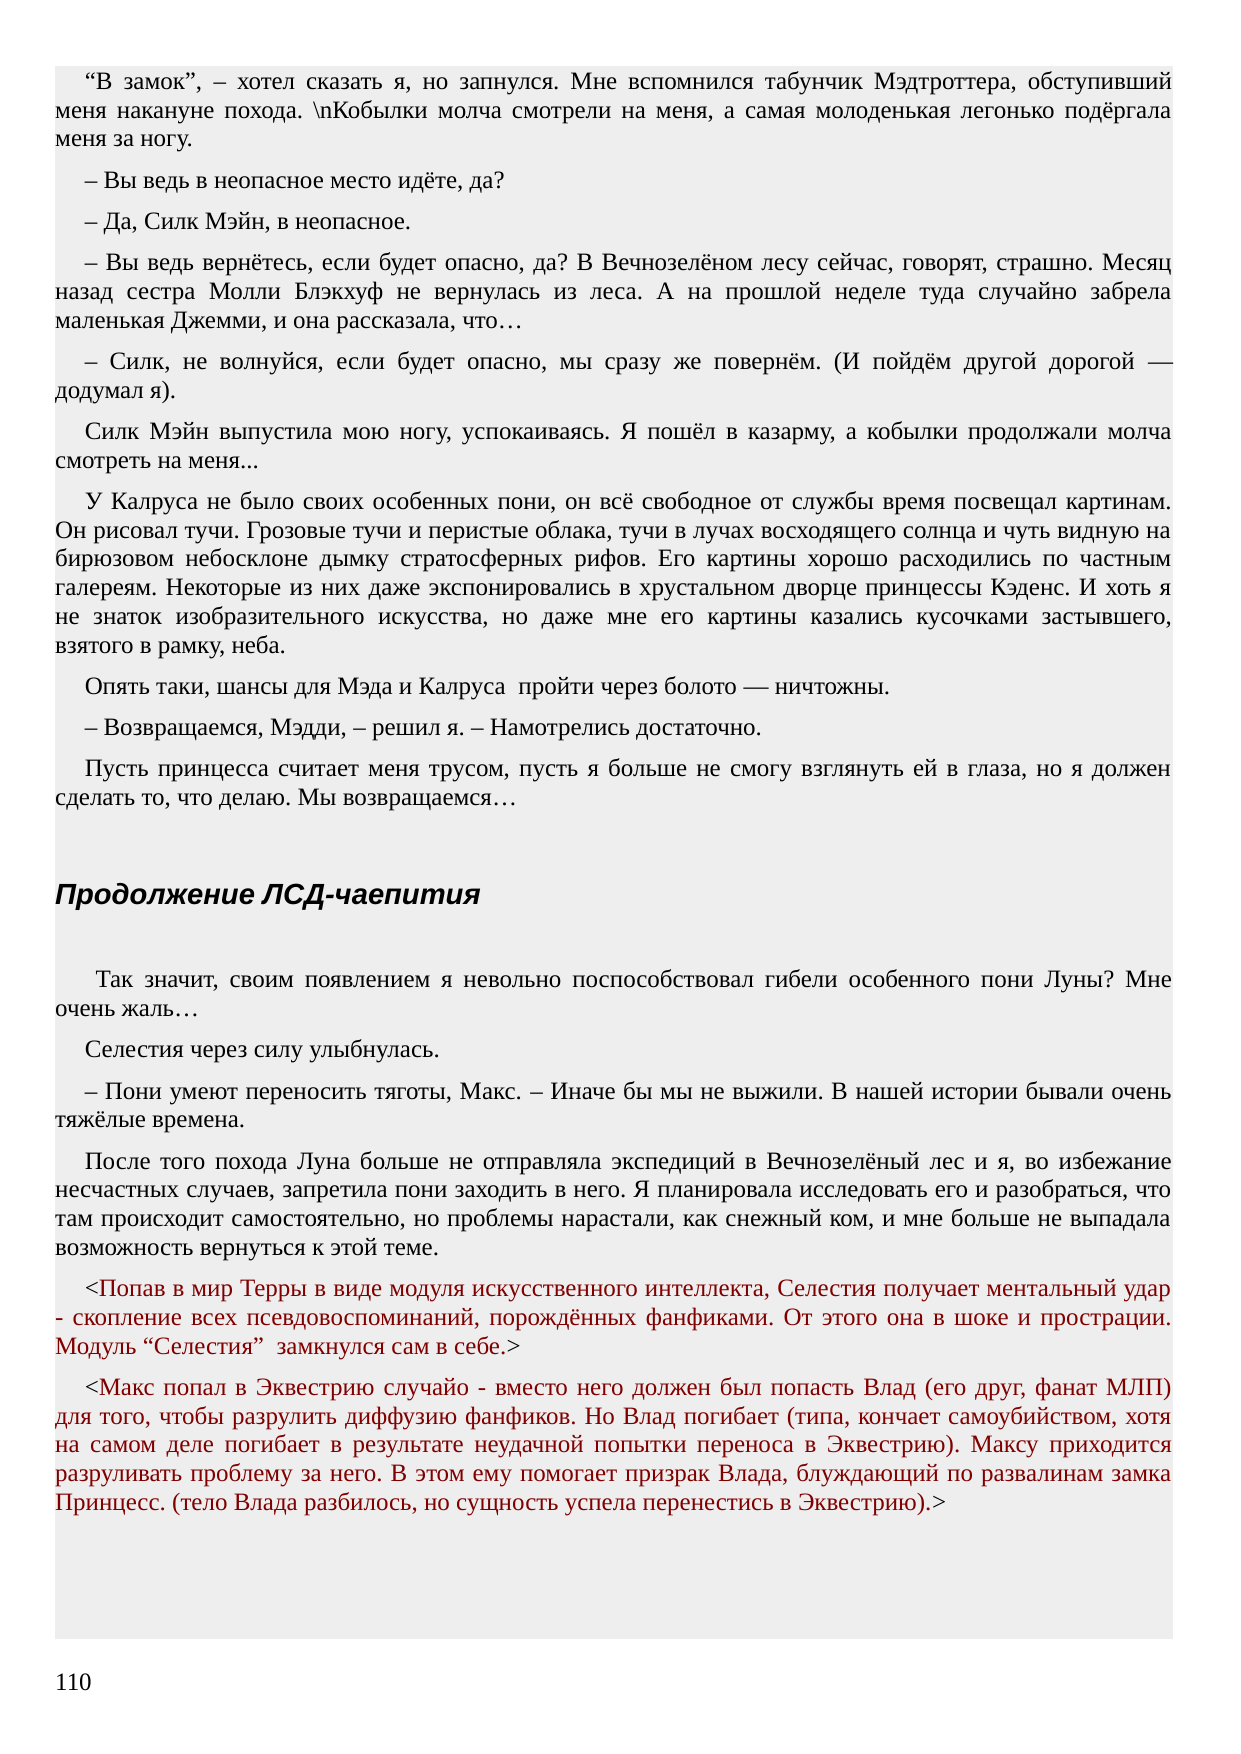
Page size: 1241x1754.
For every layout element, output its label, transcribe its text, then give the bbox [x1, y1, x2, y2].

text – Пони умеют переносить тяготы, Макс. – Иначе бы мы не выжили. В нашей истории бывали очень тяжёлые времена. [55, 1076, 1173, 1133]
text <Попав в мир Терры в виде модуля искусственного интеллекта, Селестия получает ментальный удар - скопление всех псевдовоспоминаний, порождённых фанфиками. От этого она в шоке и прострации. Модуль “Селестия” замкнулся сам в себе.> [55, 1273, 1173, 1359]
text – Силк, не волнуйся, если будет опасно, мы сразу же повернём. (И пойдём другой дорогой — додумал я). [55, 346, 1173, 403]
text <Макс попал в Эквестрию случайо - вместо него должен был попасть Влад (его друг, фанат МЛП) для того, чтобы разрулить диффузию фанфиков. Но Влад погибает (типа, кончает самоубийством, хотя на самом деле погибает в результате неудачной попытки переноса в Эквестрию). Максу приходится разруливать проблему за него. В этом ему помогает призрак Влада, блуждающий по развалинам замка Принцесс. (тело Влада разбилось, но сущность успела перенестись в Эквестрию).> [55, 1372, 1173, 1516]
text – Возвращаемся, Мэдди, – решил я. – Намотрелись достаточно. [55, 712, 1173, 741]
text Пусть принцесса считает меня трусом, пусть я больше не смогу взглянуть ей в глаза, но я должен сделать то, что делаю. Мы возвращаемся… [55, 753, 1173, 811]
text У Калруса не было своих особенных пони, он всё свободное от службы время посвещал картинам. Он рисовал тучи. Грозовые тучи и перистые облака, тучи в лучах восходящего солнца и чуть видную на бирюзовом небосклоне дымку стратосферных рифов. Его картины хорошо расходились по частным галереям. Некоторые из них даже экспонировались в хрустальном дворце принцессы Кэденс. И хоть я не знаток изобразительного искусства, но даже мне его картины казались кусочками застывшего, взятого в рамку, неба. [55, 486, 1173, 658]
text – Да, Силк Мэйн, в неопасное. [55, 206, 1173, 235]
text Силк Мэйн выпустила мою ногу, успокаиваясь. Я пошёл в казарму, а кобылки продолжали молча смотреть на меня... [55, 416, 1173, 473]
text – Вы ведь в неопасное место идёте, да? [55, 165, 1173, 193]
text После того похода Луна больше не отправляла экспедиций в Вечнозелёный лес и я, во избежание несчастных случаев, запретила пони заходить в него. Я планировала исследовать его и разобраться, что там происходит самостоятельно, но проблемы нарастали, как снежный ком, и мне больше не выпадала возможность вернуться к этой теме. [55, 1146, 1173, 1261]
text Так значит, своим появлением я невольно поспособствовал гибели особенного пони Луны? Мне очень жаль… [55, 964, 1173, 1022]
text Опять таки, шансы для Мэда и Калруса пройти через болото — ничтожны. [55, 671, 1173, 700]
subtitle Продолжение ЛСД-чаепития [55, 877, 1173, 911]
text Селестия через силу улыбнулась. [55, 1034, 1173, 1063]
text – Вы ведь вернётесь, если будет опасно, да? В Вечнозелёном лесу сейчас, говорят, страшно. Месяц назад сестра Молли Блэкхуф не вернулась из леса. А на прошлой неделе туда случайно забрела маленькая Джемми, и она рассказала, что… [55, 247, 1173, 333]
text “В замок”, – хотел сказать я, но запнулся. Мне вспомнился табунчик Мэдтроттера, обступивший меня накануне похода. \nКобылки молча смотрели на меня, а самая молоденькая легонько подёргала меня за ногу. [55, 66, 1173, 152]
